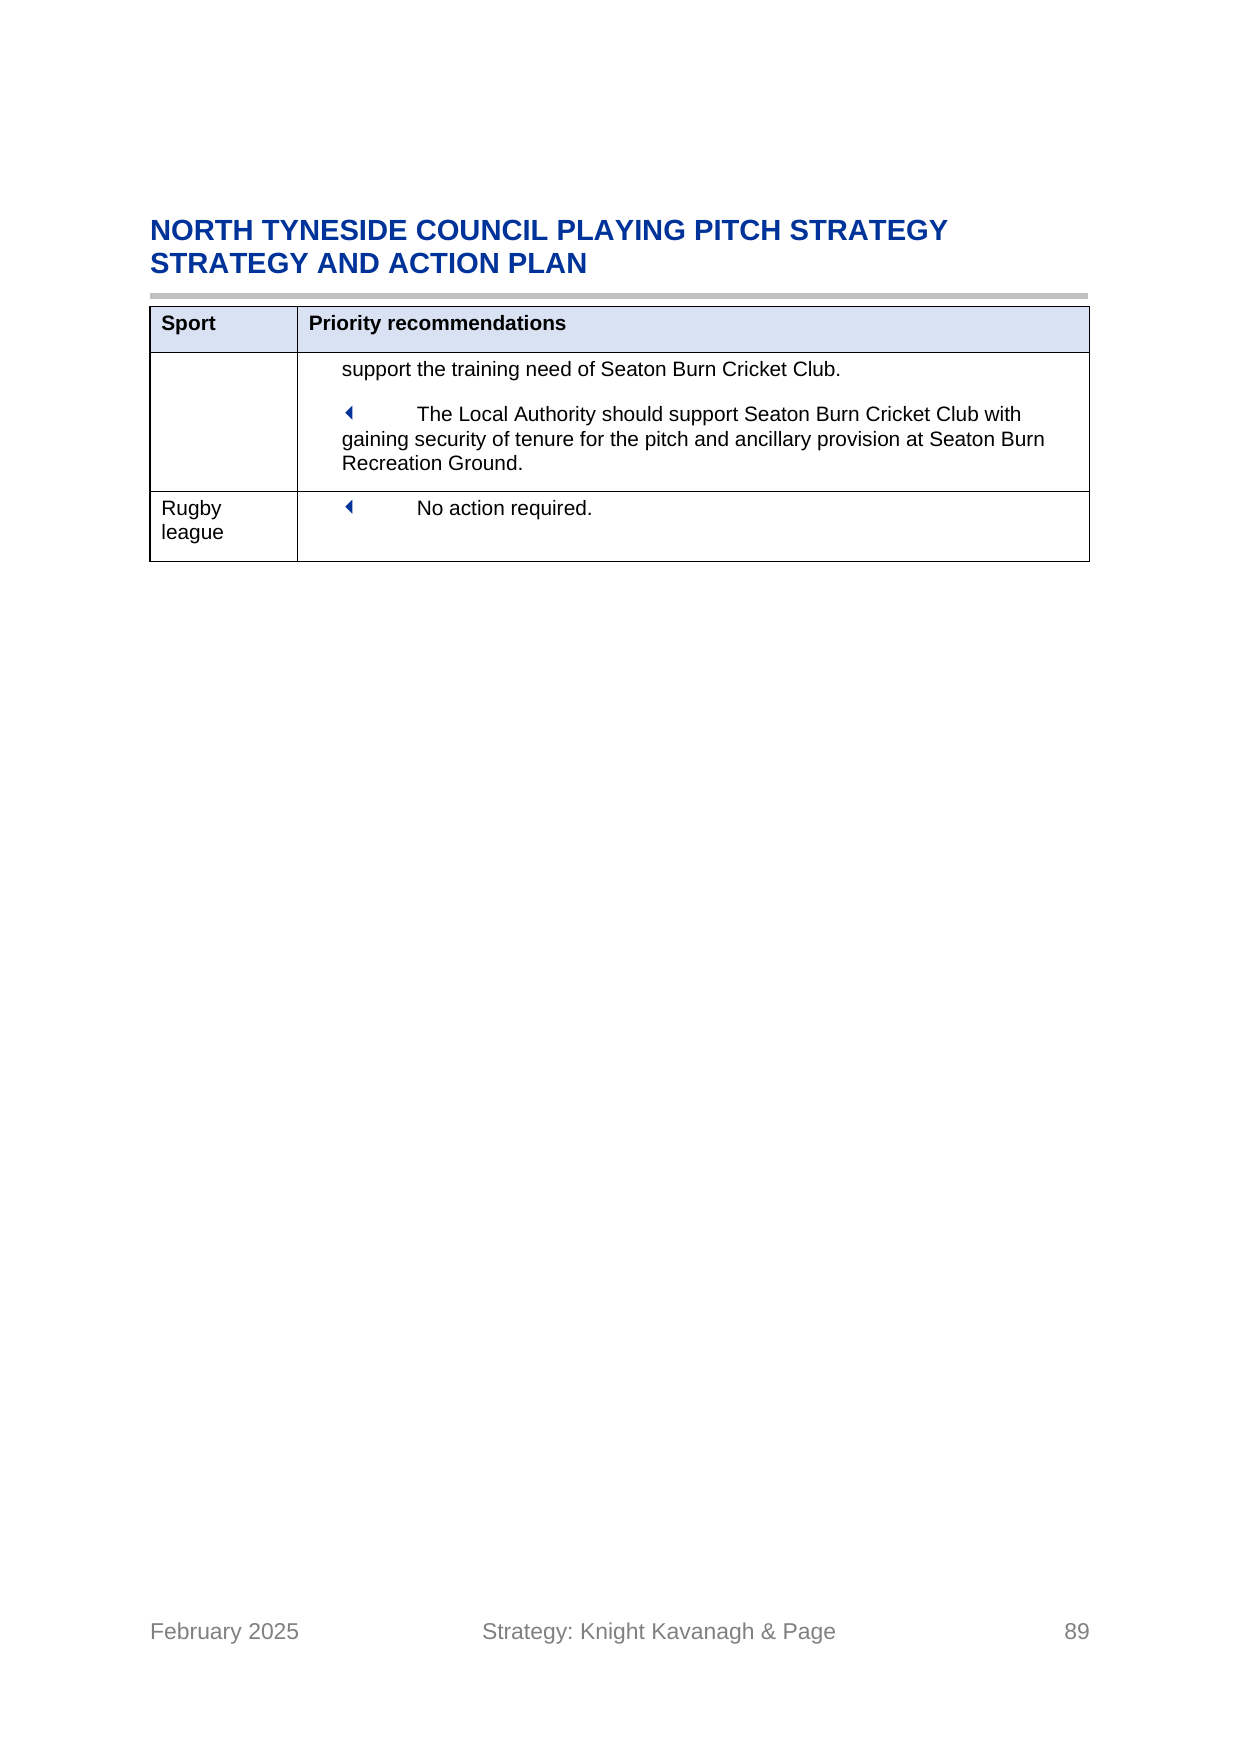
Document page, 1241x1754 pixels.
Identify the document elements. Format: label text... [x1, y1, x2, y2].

table_header Sport [151, 307, 297, 352]
table_cell [151, 353, 297, 491]
table_header Priority recommendations [298, 307, 1089, 352]
table_cell support the training need of Seaton Burn Cricket Club. The Local Authority should support Seaton Burn Cricket Club with gaining security of tenure for the pitch and ancillary provision at Seaton Burn Recreation Ground. [298, 353, 1089, 491]
table_cell No action required. [298, 492, 1089, 561]
table_cell Rugby league [151, 492, 297, 561]
